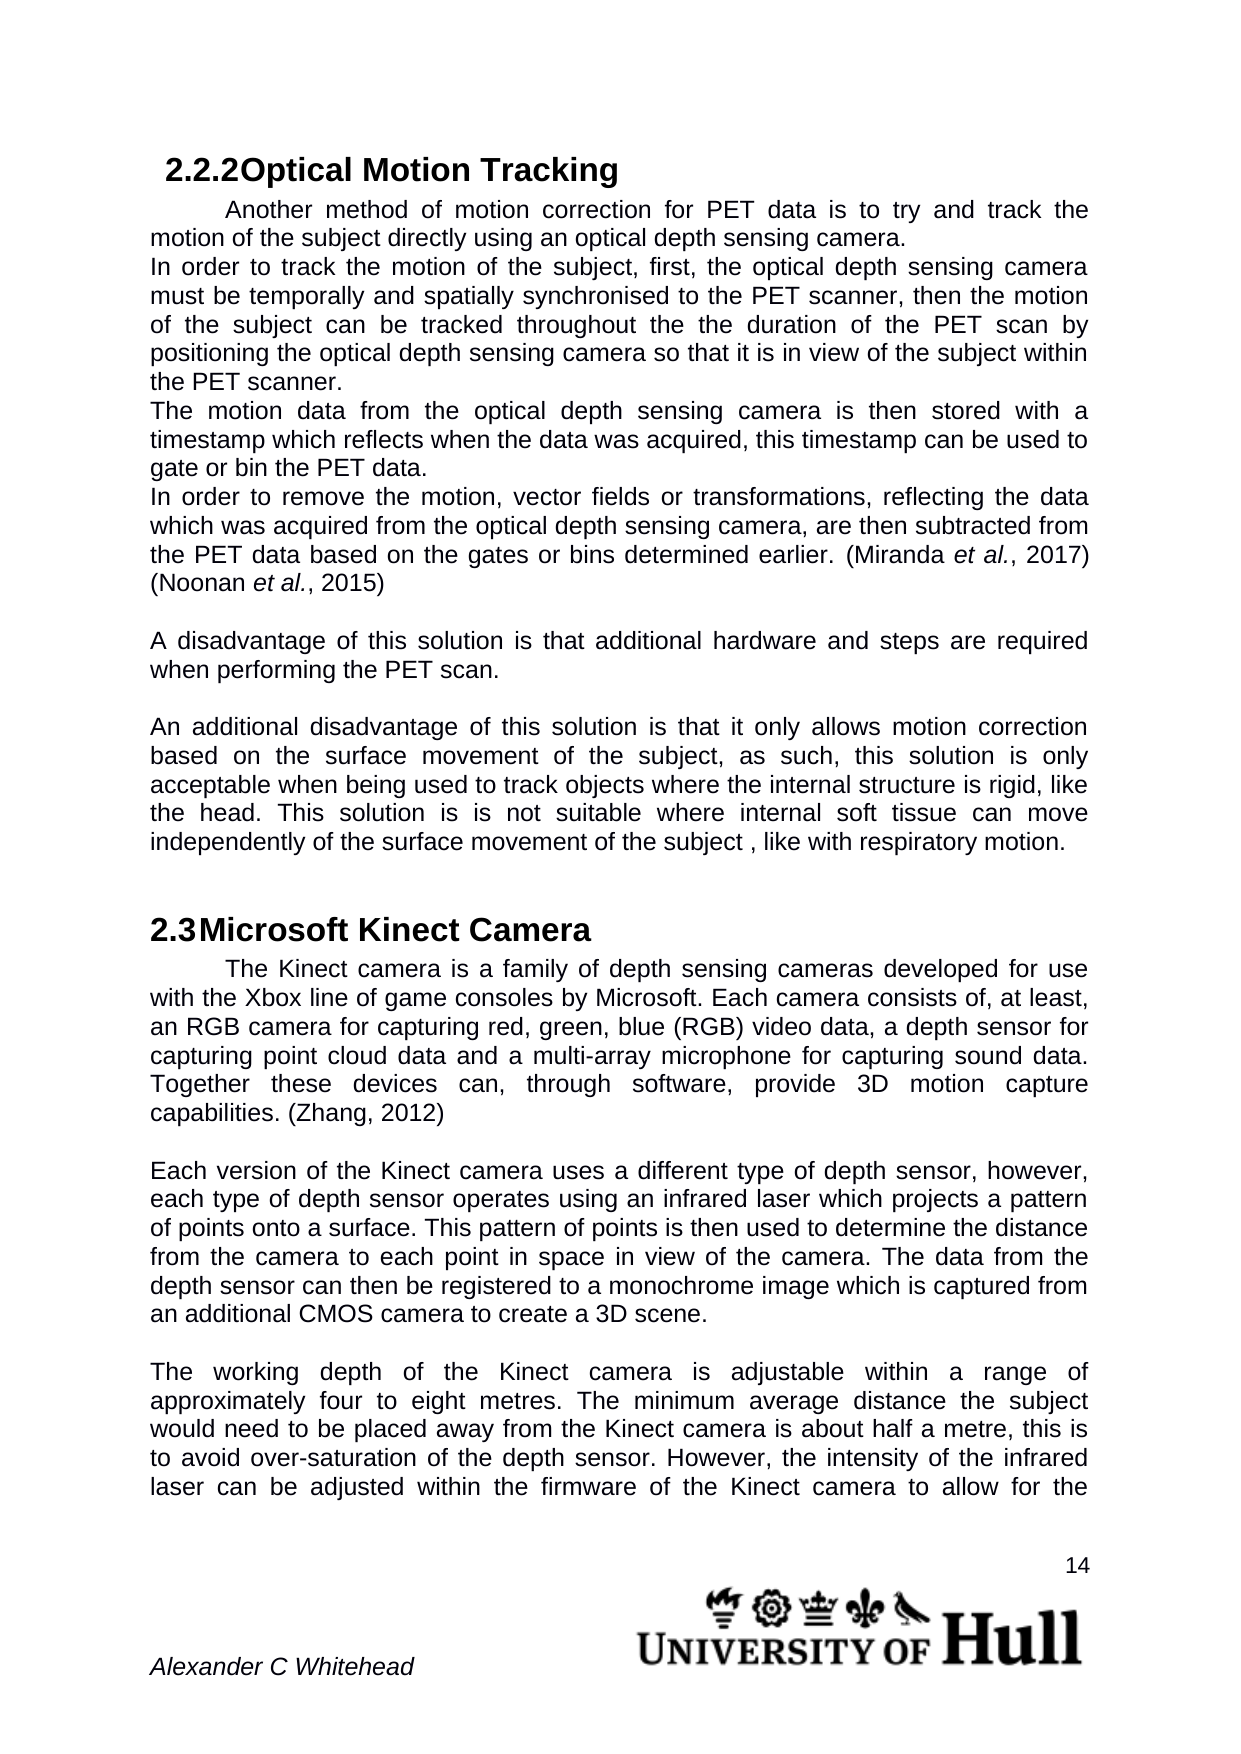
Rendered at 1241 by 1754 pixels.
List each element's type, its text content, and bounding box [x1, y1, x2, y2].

picture [630, 1578, 1091, 1675]
text A disadvantage of this solution is that additional hardware and steps are required when performing the PET scan. [150, 626, 1090, 683]
text The motion data from the optical depth sensing camera is then stored with a timestamp which reflects when the data was acquired, this timestamp can be used to gate or bin the PET data. [150, 396, 1090, 482]
text In order to track the motion of the subject, first, the optical depth sensing camera must be temporally and spatially synchronised to the PET scanner, then the motion of the subject can be tracked throughout the the duration of the PET scan by positioning the optical depth sensing camera so that it is in view of the subject within the PET scanner. [150, 252, 1090, 396]
text The Kinect camera is a family of depth sensing cameras developed for use with the Xbox line of game consoles by Microsoft. Each camera consists of, at least, an RGB camera for capturing red, green, blue (RGB) video data, a depth sensor for capturing point cloud data and a multi-array microphone for capturing sound data. Together these devices can, through software, provide 3D motion capture capabilities. (Zhang, 2012)⁠ [150, 954, 1090, 1127]
text In order to remove the motion, vector fields or transformations, reflecting the data which was acquired from the optical depth sensing camera, are then subtracted from the PET data based on the gates or bins determined earlier. (Miranda et al., 2017) (Noonan et al., 2015) [150, 482, 1090, 597]
subtitle Optical Motion Tracking [165, 150, 1090, 188]
text An additional disadvantage of this solution is that it only allows motion correction based on the surface movement of the subject, as such, this solution is only acceptable when being used to track objects where the internal structure is rigid, like the head. This solution is is not suitable where internal soft tissue can move independently of the surface movement of the subject , like with respiratory motion. [150, 712, 1090, 856]
subtitle Microsoft Kinect Camera [150, 910, 1090, 948]
text Each version of the Kinect camera uses a different type of depth sensor, however, each type of depth sensor operates using an infrared laser which projects a pattern of points onto a surface. This pattern of points is then used to determine the distance from the camera to each point in space in view of the camera. The data from the depth sensor can then be registered to a monochrome image which is captured from an additional CMOS camera to create a 3D scene. [150, 1156, 1090, 1328]
text ⁠ [150, 597, 1090, 626]
text The working depth of the Kinect camera is adjustable within a range of approximately four to eight metres. The minimum average distance the subject would need to be placed away from the Kinect camera is about half a metre, this is to avoid over-saturation of the depth sensor. However, the intensity of the infrared laser can be adjusted within the firmware of the Kinect camera to allow for the [150, 1357, 1090, 1501]
text Another method of motion correction for PET data is to try and track the motion of the subject directly using an optical depth sensing camera. [150, 195, 1090, 252]
